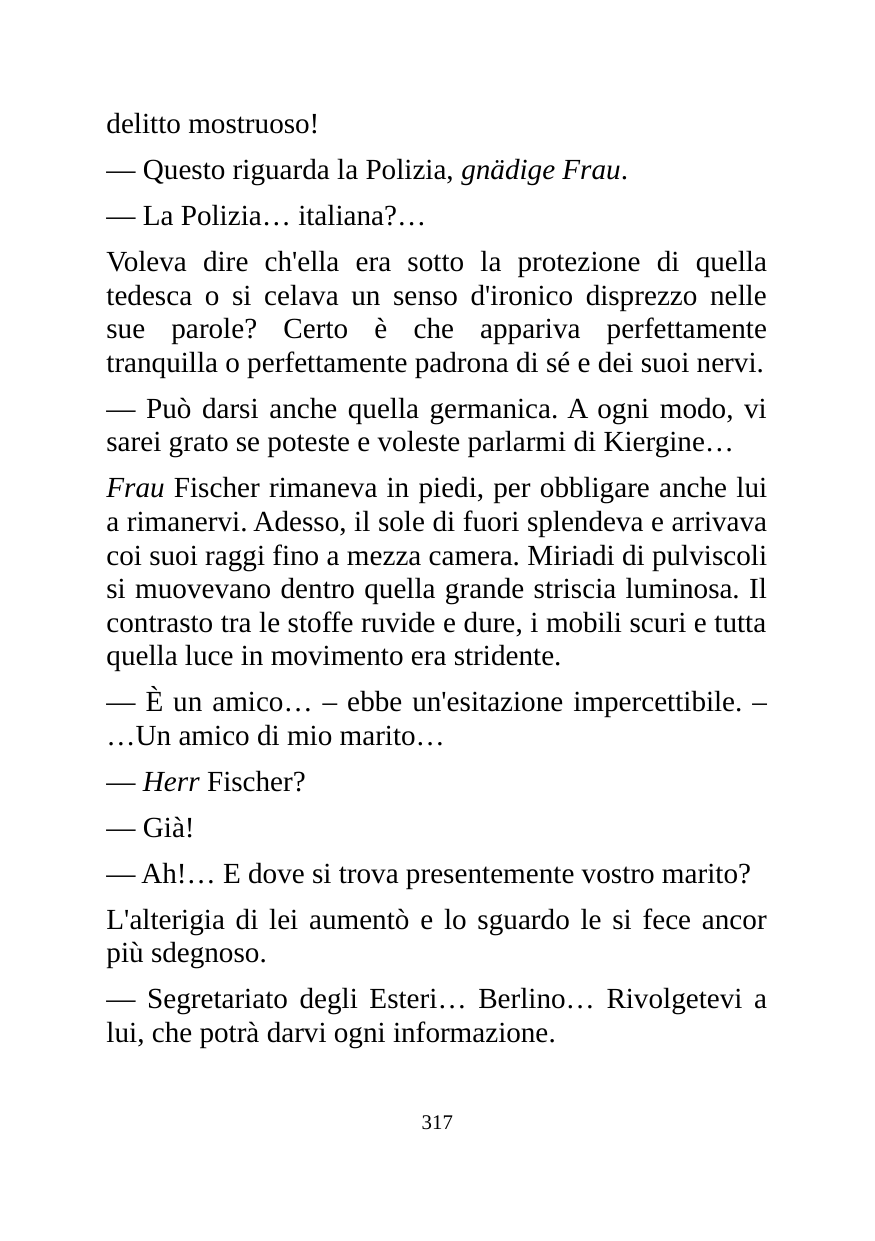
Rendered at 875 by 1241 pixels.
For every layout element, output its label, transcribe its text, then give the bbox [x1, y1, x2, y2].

text delitto mostruoso! [106, 106, 768, 140]
text — Può darsi anche quella germanica. A ogni modo, vi sarei grato se poteste e voleste parlarmi di Kiergine… [106, 391, 768, 458]
text — Segretariato degli Esteri… Berlino… Rivolgetevi a lui, che potrà darvi ogni informazione. [106, 982, 768, 1049]
text — Ah!… E dove si trova presentemente vostro marito? [106, 856, 768, 889]
text — Herr Fischer? [106, 764, 768, 797]
text Voleva dire ch'ella era sotto la protezione di quella tedesca o si celava un senso d'ironico disprezzo nelle sue parole? Certo è che appariva perfettamente tranquilla o perfettamente padrona di sé e dei suoi nervi. [106, 244, 768, 378]
text — Già! [106, 810, 768, 843]
text — La Polizia… italiana?… [106, 198, 768, 232]
text Frau Fischer rimaneva in piedi, per obbligare anche lui a rimanervi. Adesso, il sole di fuori splendeva e arrivava coi suoi raggi fino a mezza camera. Miriadi di pulviscoli si muovevano dentro quella grande striscia luminosa. Il contrasto tra le stoffe ruvide e dure, i mobili scuri e tutta quella luce in movimento era stridente. [106, 471, 768, 672]
text L'alterigia di lei aumentò e lo sguardo le si fece ancor più sdegnoso. [106, 902, 768, 969]
text — Questo riguarda la Polizia, gnädige Frau. [106, 152, 768, 186]
text — È un amico… – ebbe un'esitazione impercettibile. – …Un amico di mio marito… [106, 684, 768, 751]
